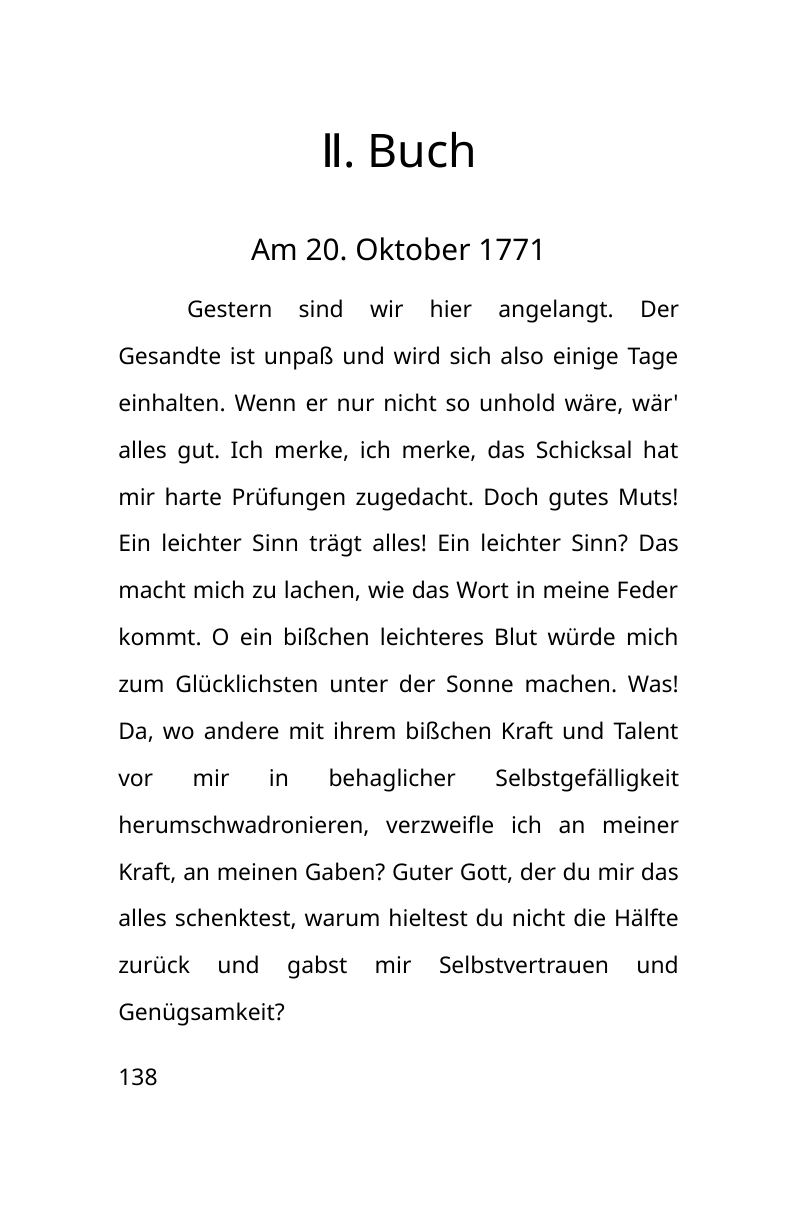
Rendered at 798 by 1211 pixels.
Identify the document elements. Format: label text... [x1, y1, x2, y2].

text Gestern sind wir hier angelangt. Der Gesandte ist unpaß und wird sich also einige Tage einhalten. Wenn er nur nicht so unhold wäre, wär' alles gut. Ich merke, ich merke, das Schicksal hat mir harte Prüfungen zugedacht. Doch gutes Muts! Ein leichter Sinn trägt alles! Ein leichter Sinn? Das macht mich zu lachen, wie das Wort in meine Feder kommt. O ein bißchen leichteres Blut würde mich zum Glücklichsten unter der Sonne machen. Was! Da, wo andere mit ihrem bißchen Kraft und Talent vor mir in behaglicher Selbstgefälligkeit herumschwadronieren, verzweifle ich an meiner Kraft, an meinen Gaben? Guter Gott, der du mir das alles schenktest, warum hieltest du nicht die Hälfte zurück und gabst mir Selbstvertrauen und Genügsamkeit? [118, 293, 679, 1027]
subtitle Ⅱ. Buch [118, 118, 679, 181]
subtitle Am 20. Oktober 1771 [118, 229, 679, 269]
